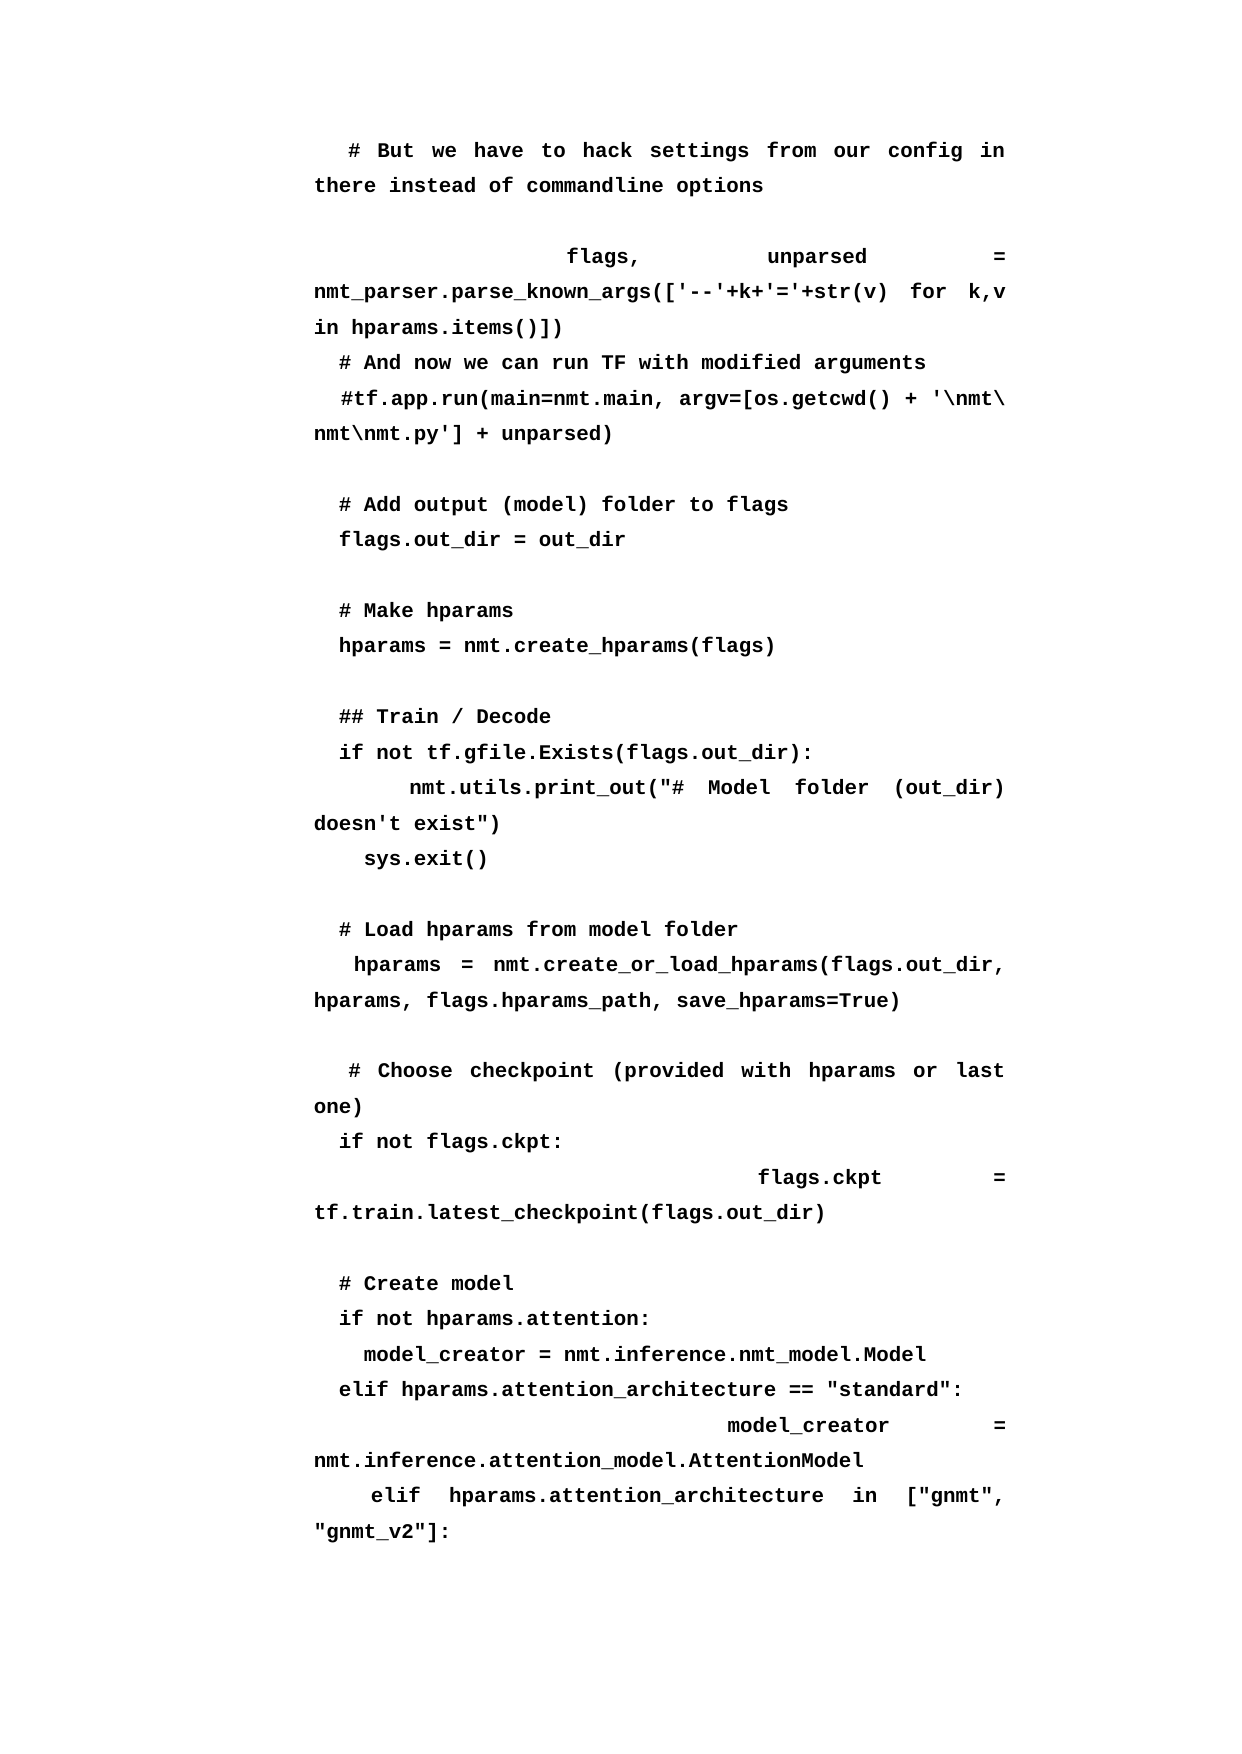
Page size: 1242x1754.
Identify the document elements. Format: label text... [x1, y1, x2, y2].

text # Choose checkpoint (provided with hparams or last one) [314, 1060, 1006, 1119]
text #tf.app.run(main=nmt.main, argv=[os.getcwd() + '\nmt\nmt\nmt.py'] + unparsed) [314, 387, 1006, 447]
text flags.out_dir = out_dir [314, 529, 1006, 553]
text model_creator = nmt.inference.nmt_model.Model [314, 1344, 1006, 1367]
text hparams = nmt.create_hparams(flags) [314, 635, 1006, 659]
text if not flags.ckpt: [314, 1131, 1006, 1155]
text if not hparams.attention: [314, 1308, 1006, 1332]
text sys.exit() [314, 848, 1006, 872]
text model_creator = nmt.inference.attention_model.AttentionModel [314, 1414, 1006, 1474]
text if not tf.gfile.Exists(flags.out_dir): [314, 742, 1006, 765]
text # And now we can run TF with modified arguments [314, 352, 1006, 376]
text # But we have to hack settings from our config in there instead of commandline options [314, 139, 1006, 199]
text # Load hparams from model folder [314, 919, 1006, 942]
text elif hparams.attention_architecture in ["gnmt", "gnmt_v2"]: [314, 1485, 1006, 1544]
text hparams = nmt.create_or_load_hparams(flags.out_dir, hparams, flags.hparams_path, save_hparams=True) [314, 954, 1006, 1013]
text # Create model [314, 1273, 1006, 1297]
text ## Train / Decode [314, 706, 1006, 730]
text flags.ckpt = tf.train.latest_checkpoint(flags.out_dir) [314, 1167, 1006, 1226]
text # Add output (model) folder to flags [314, 494, 1006, 517]
text # Make hparams [314, 600, 1006, 624]
text elif hparams.attention_architecture == "standard": [314, 1379, 1006, 1403]
text nmt.utils.print_out("# Model folder (out_dir) doesn't exist") [314, 777, 1006, 836]
text flags, unparsed = nmt_parser.parse_known_args(['--'+k+'='+str(v) for k,v in hparams.items()]) [314, 246, 1006, 340]
